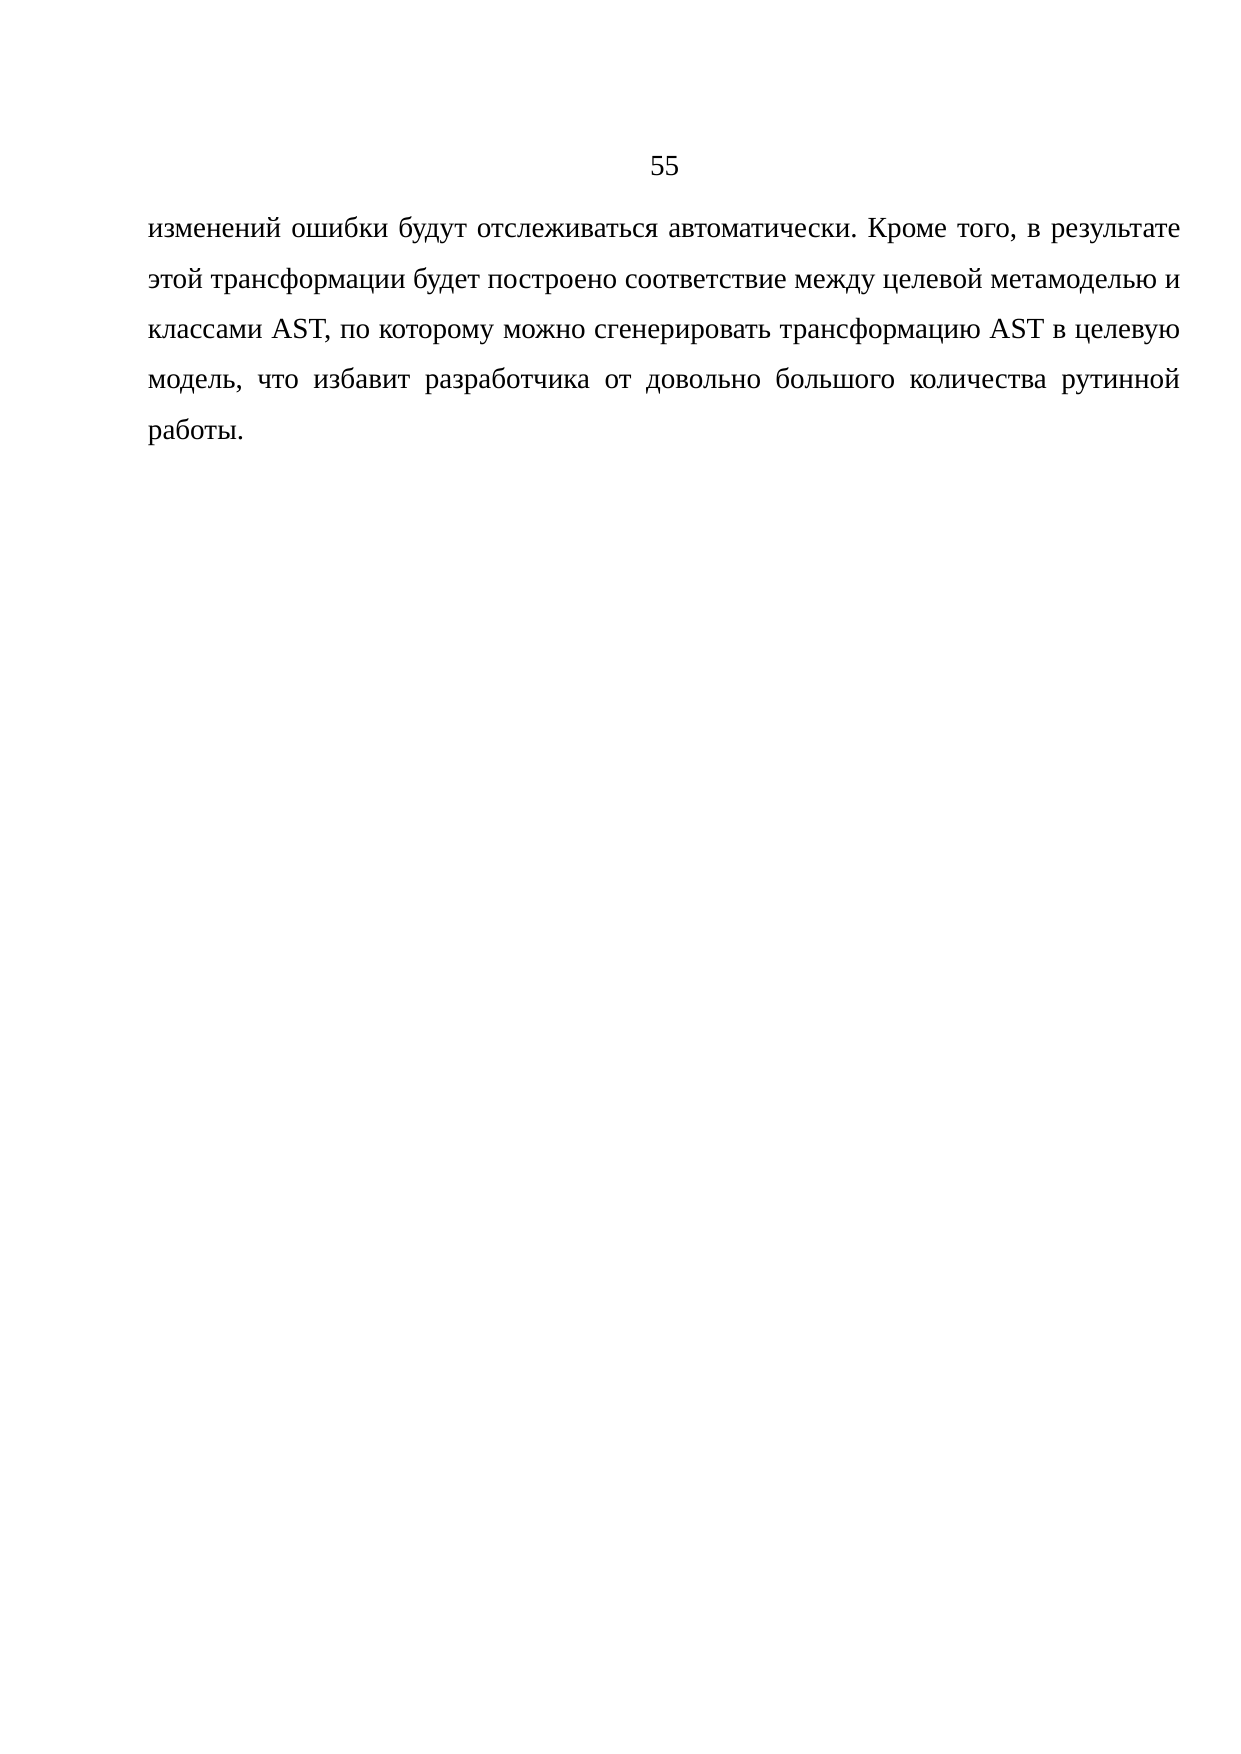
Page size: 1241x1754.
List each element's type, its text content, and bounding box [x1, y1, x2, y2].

text изменений ошибки будут отслеживаться автоматически. Кроме того, в результате этой трансформации будет построено соответствие между целевой метамоделью и классами AST, по которому можно сгенерировать трансформацию AST в целевую модель, что избавит разработчика от довольно большого количества рутинной работы. [148, 211, 1181, 445]
